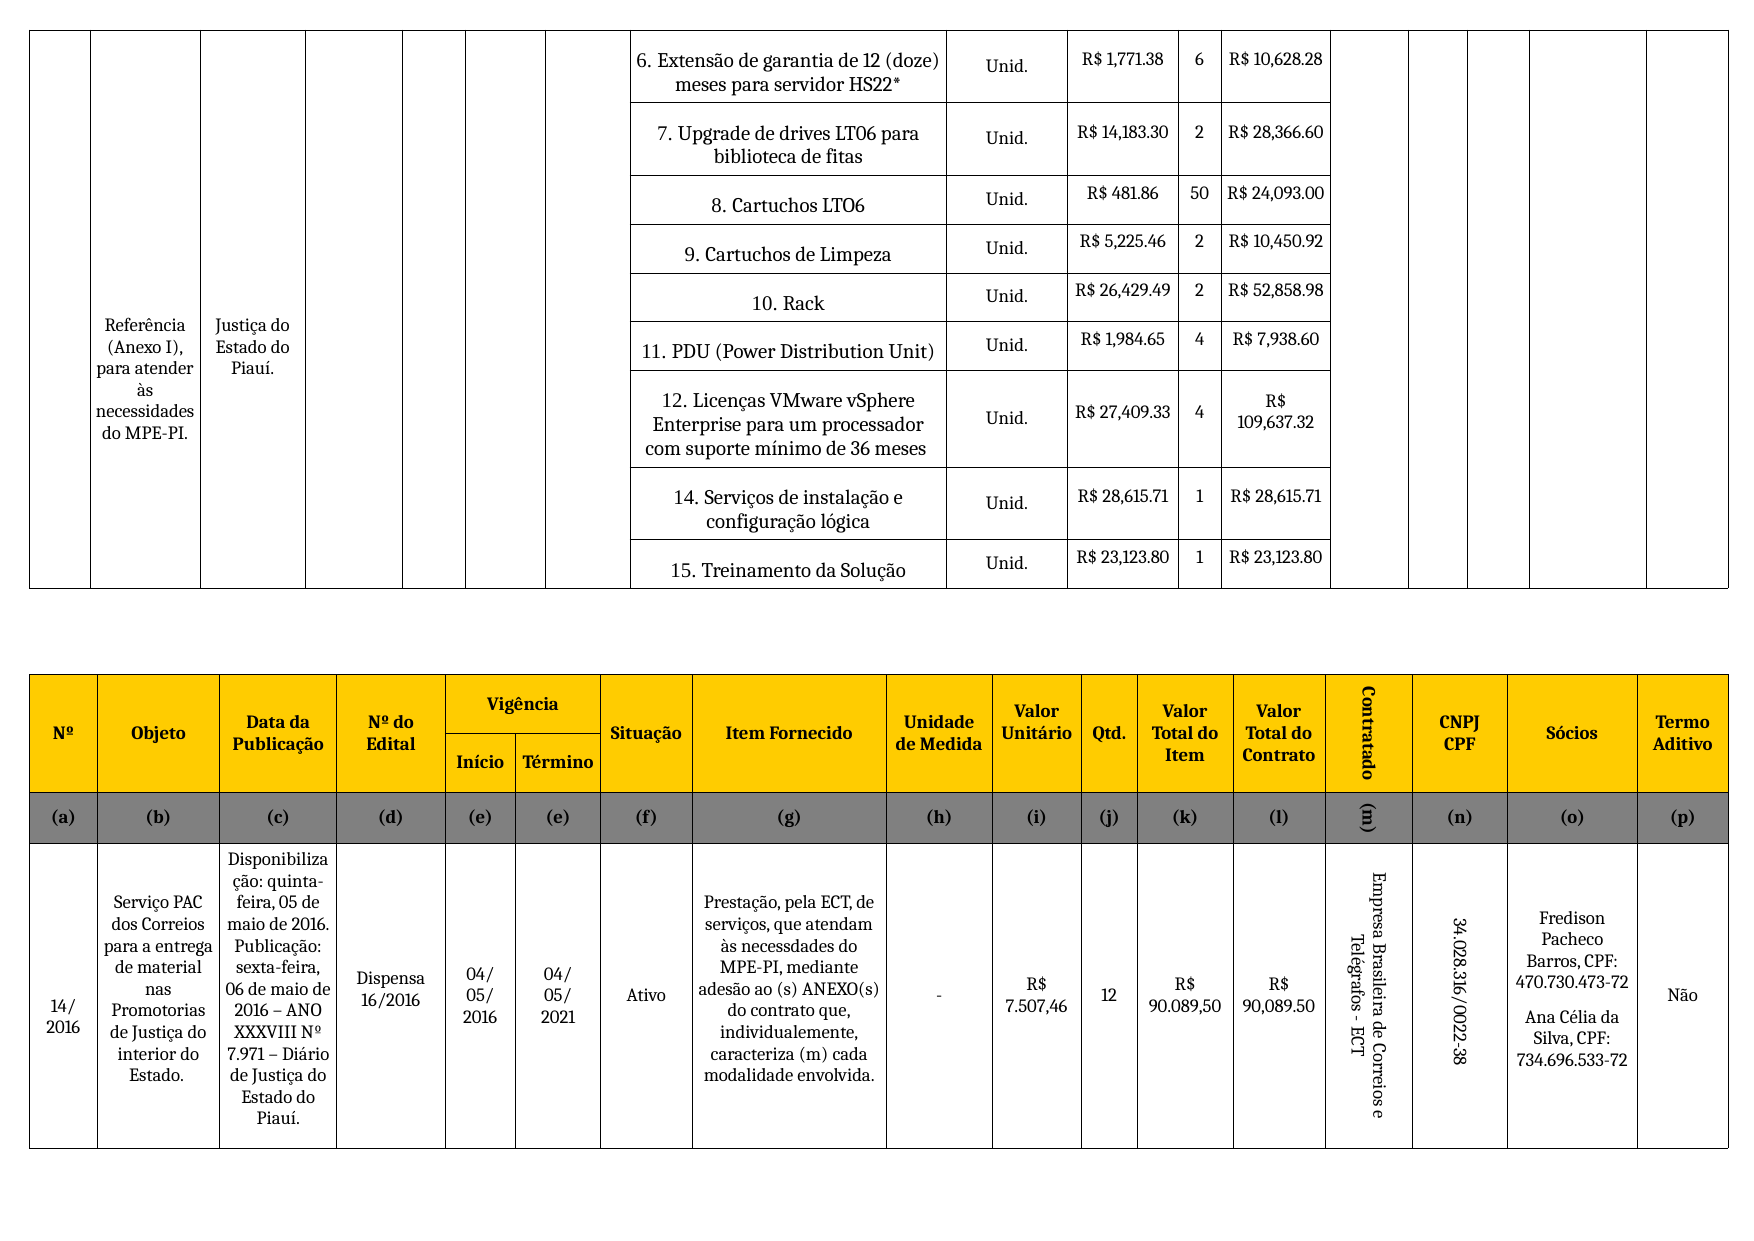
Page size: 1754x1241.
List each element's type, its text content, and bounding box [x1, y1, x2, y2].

table_cell [546, 31, 630, 588]
table_cell 2 [1179, 274, 1221, 321]
table_cell 34.028.316/0022-38 [1413, 844, 1507, 1147]
table_header Valor Total do Contrato [1234, 675, 1325, 792]
table_cell [1647, 31, 1728, 588]
table_cell R$ 7.507,46 [993, 844, 1081, 1147]
table_cell R$ 26.429,49 [1068, 274, 1178, 321]
table_header Nº do Edital [337, 675, 445, 792]
table_cell [1409, 31, 1467, 588]
table_cell R$ 5.225,46 [1068, 225, 1178, 272]
table_cell R$ 28.615,71 [1068, 468, 1178, 539]
table_header Termo Aditivo [1638, 675, 1728, 792]
table_cell (b) [98, 793, 219, 843]
table_cell Início [446, 734, 515, 792]
table_cell 11. PDU (Power Distribution Unit) [631, 322, 946, 370]
table_cell R$ 52.858,98 [1222, 274, 1330, 321]
table_cell R$ 23.123,80 [1068, 540, 1178, 588]
table_cell (d) [337, 793, 445, 843]
table_cell (g) [693, 793, 886, 843]
table_cell R$ 28.366,60 [1222, 103, 1330, 175]
table_cell Unid. [947, 103, 1067, 175]
table_header Qtd. [1082, 675, 1137, 792]
table_cell 2 [1179, 103, 1221, 175]
table_cell (i) [993, 793, 1081, 843]
table_cell [403, 31, 465, 588]
table_cell (n) [1413, 793, 1507, 843]
table_cell (h) [887, 793, 992, 843]
table_header Situação [601, 675, 692, 792]
table_cell Unid. [947, 176, 1067, 224]
table_cell (k) [1138, 793, 1233, 843]
table_cell [466, 31, 545, 588]
table_cell 6 [1179, 31, 1221, 102]
table_cell (a) [30, 793, 97, 843]
table_cell 10. Rack [631, 274, 946, 321]
table_cell R$ 90.089,50 [1234, 844, 1325, 1147]
table_cell 2 [1179, 225, 1221, 272]
table_cell Unid. [947, 225, 1067, 272]
table_cell R$ 10.450,92 [1222, 225, 1330, 272]
table_cell Unid. [947, 468, 1067, 539]
table_cell Término [516, 734, 600, 792]
table_cell Disponibilização: quinta-feira, 05 de maio de 2016. Publicação: sexta-feira, 06 de maio de 2016 – ANO XXXVIII Nº 7.971 – Diário de Justiça do Estado do Piauí. [220, 844, 336, 1147]
table_cell R$ 28.615,71 [1222, 468, 1330, 539]
table_header Unidade de Medida [887, 675, 992, 792]
table_cell 4 [1179, 371, 1221, 467]
table_cell 50 [1179, 176, 1221, 224]
table_header Nº [30, 675, 97, 792]
table_cell Referência (Anexo I), para atender às necessidades do MPE-PI. [91, 31, 200, 588]
table_cell 14. Serviços de instalação e configuração lógica [631, 468, 946, 539]
table_cell R$ 481,86 [1068, 176, 1178, 224]
table_header Contratado [1326, 675, 1412, 792]
table_cell R$ 90.089,50 [1138, 844, 1233, 1147]
table_cell Serviço PAC dos Correios para a entrega de material nas Promotorias de Justiça do interior do Estado. [98, 844, 219, 1147]
table_cell 04/ 05/ 2021 [516, 844, 600, 1147]
table_cell Unid. [947, 322, 1067, 370]
table_cell (l) [1234, 793, 1325, 843]
table_cell [1468, 31, 1529, 588]
table_cell 1 [1179, 540, 1221, 588]
table_cell R$ 14.183,30 [1068, 103, 1178, 175]
table_cell 12 [1082, 844, 1137, 1147]
table_cell [30, 31, 90, 588]
table_cell 6. Extensão de garantia de 12 (doze) meses para servidor HS22* [631, 31, 946, 102]
table_cell (o) [1508, 793, 1637, 843]
table_header CNPJ CPF [1413, 675, 1507, 792]
table_cell (f) [601, 793, 692, 843]
table_cell (m) [1326, 793, 1412, 843]
table_cell 14/ 2016 [30, 844, 97, 1147]
table_cell - [887, 844, 992, 1147]
table_cell Justiça do Estado do Piauí. [201, 31, 305, 588]
table_cell R$ 1.771,38 [1068, 31, 1178, 102]
table_cell Não [1638, 844, 1728, 1147]
table_header Objeto [98, 675, 219, 792]
table_cell R$ 10.628,28 [1222, 31, 1330, 102]
table_cell Unid. [947, 371, 1067, 467]
table_cell Unid. [947, 540, 1067, 588]
table_cell Unid. [947, 31, 1067, 102]
table_cell (j) [1082, 793, 1137, 843]
table_header Data da Publicação [220, 675, 336, 792]
table_cell Prestação, pela ECT, de serviços, que atendam às necessdades do MPE-PI, mediante adesão ao (s) ANEXO(s) do contrato que, individualemente, caracteriza (m) cada modalidade envolvida. [693, 844, 886, 1147]
table_header Item Fornecido [693, 675, 886, 792]
table_cell 9. Cartuchos de Limpeza [631, 225, 946, 272]
table_cell (p) [1638, 793, 1728, 843]
table_cell Ativo [601, 844, 692, 1147]
table_cell 8. Cartuchos LTO6 [631, 176, 946, 224]
table_cell 7. Upgrade de drives LT06 para biblioteca de fitas [631, 103, 946, 175]
table_cell (e) [446, 793, 515, 843]
table_cell R$ 7.938,60 [1222, 322, 1330, 370]
table_cell 4 [1179, 322, 1221, 370]
table_header Valor Total do Item [1138, 675, 1233, 792]
table_cell R$ 109.637,32 [1222, 371, 1330, 467]
table_cell [1530, 31, 1646, 588]
table_header Vigência [446, 675, 600, 733]
table_cell 04/ 05/ 2016 [446, 844, 515, 1147]
table_cell Dispensa 16/2016 [337, 844, 445, 1147]
table_cell R$ 24.093,00 [1222, 176, 1330, 224]
table_cell R$ 27.409,33 [1068, 371, 1178, 467]
table_cell R$ 1.984,65 [1068, 322, 1178, 370]
table_cell 15. Treinamento da Solução [631, 540, 946, 588]
table_cell Empresa Brasileira de Correios e Telégrafos - ECT [1326, 844, 1412, 1147]
table_cell R$ 23.123,80 [1222, 540, 1330, 588]
table_cell 12. Licenças VMware vSphere Enterprise para um processador com suporte mínimo de 36 meses [631, 371, 946, 467]
table_cell [1331, 31, 1408, 588]
table_header Valor Unitário [993, 675, 1081, 792]
table_cell Fredison Pacheco Barros, CPF: 470.730.473-72 Ana Célia da Silva, CPF: 734.696.533-72 [1508, 844, 1637, 1147]
table_cell (e) [516, 793, 600, 843]
table_cell 1 [1179, 468, 1221, 539]
table_cell Unid. [947, 274, 1067, 321]
table_header Sócios [1508, 675, 1637, 792]
table_cell (c) [220, 793, 336, 843]
table_cell [306, 31, 402, 588]
